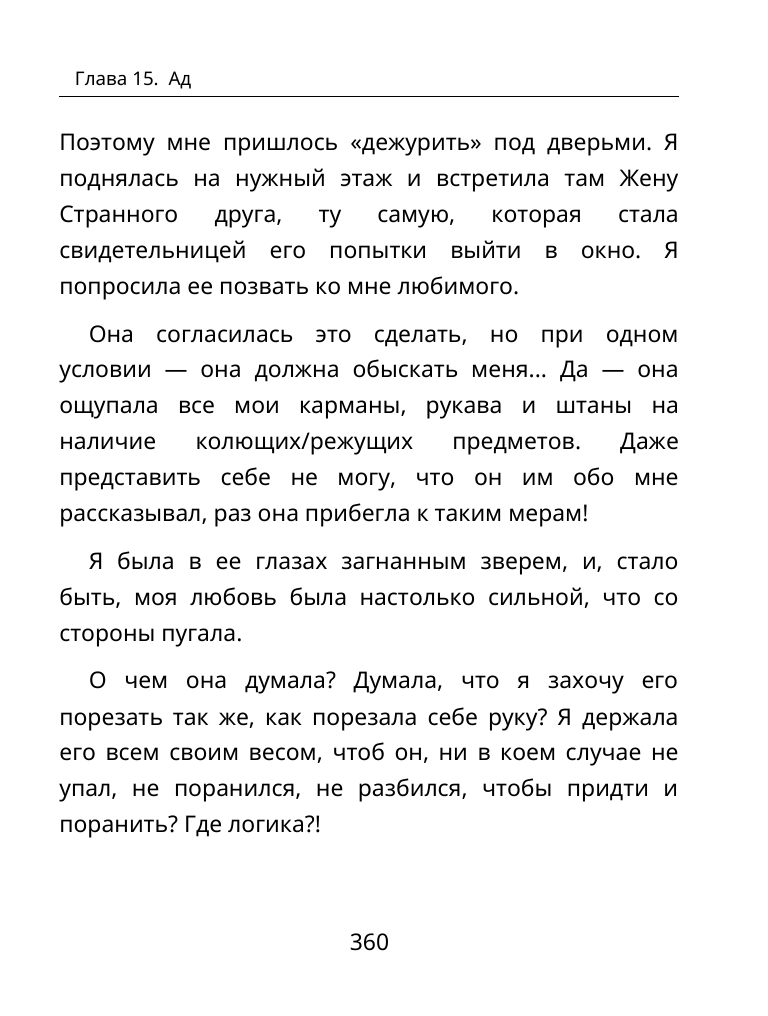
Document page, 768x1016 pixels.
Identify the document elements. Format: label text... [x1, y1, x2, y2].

text О чем она думала? Думала, что я захочу его порезать так же, как порезала себе руку? Я держала его всем своим весом, чтоб он, ни в коем случае не упал, не поранился, не разбился, чтобы придти и поранить? Где логика?! [59, 664, 679, 839]
text Я была в ее глазах загнанным зверем, и, стало быть, моя любовь была настолько сильной, что со стороны пугала. [59, 545, 679, 648]
text Поэтому мне пришлось «дежурить» под дверьми. Я поднялась на нужный этаж и встретила там Жену Странного друга, ту самую, которая стала свидетельницей его попытки выйти в окно. Я попросила ее позвать ко мне любимого. [59, 126, 679, 301]
text Она согласилась это сделать, но при одном условии — она должна обыскать меня... Да — она ощупала все мои карманы, рукава и штаны на наличие колющих/режущих предметов. Даже представить себе не могу, что он им обо мне рассказывал, раз она прибегла к таким мерам! [59, 317, 679, 528]
